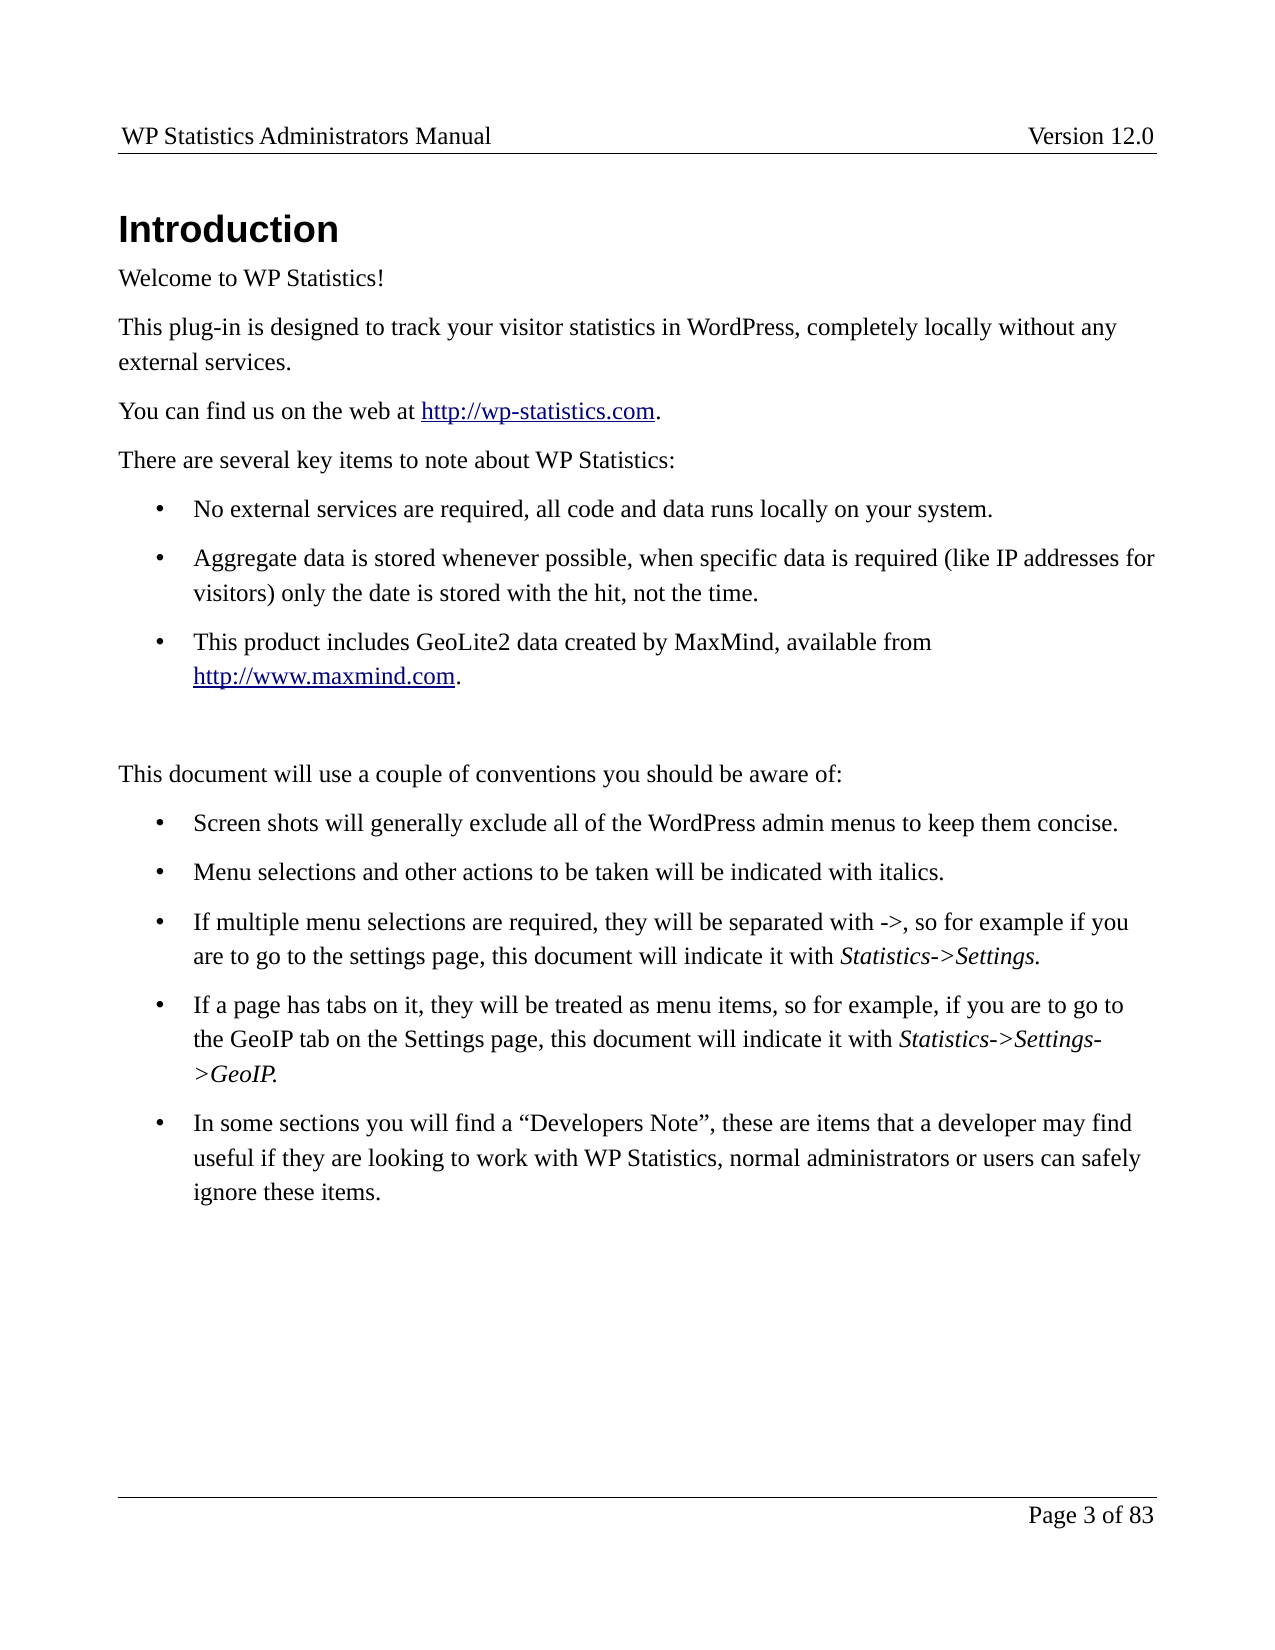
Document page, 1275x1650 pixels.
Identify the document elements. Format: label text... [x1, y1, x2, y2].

text You can find us on the web at http://wp-statistics.com. [118, 396, 1157, 425]
text There are several key items to note about WP Statistics: [118, 445, 1157, 474]
list Screen shots will generally exclude all of the WordPress admin menus to keep them concise. [156, 808, 1157, 837]
subtitle Introduction [118, 207, 1157, 251]
list Aggregate data is stored whenever possible, when specific data is required (like IP addresses for visitors) only the date is stored with the hit, not the time. [156, 543, 1157, 606]
list In some sections you will find a “Developers Note”, these are items that a developer may find useful if they are looking to work with WP Statistics, normal administrators or users can safely ignore these items. [156, 1108, 1157, 1206]
text Welcome to WP Statistics! [118, 263, 1157, 292]
list No external services are required, all code and data runs locally on your system. [156, 494, 1157, 523]
list If multiple menu selections are required, they will be separated with ->, so for example if you are to go to the settings page, this document will indicate it with Statistics->Settings. [156, 907, 1157, 970]
list If a page has tabs on it, they will be treated as menu items, so for example, if you are to go to the GeoIP tab on the Settings page, this document will indicate it with Statistics->Settings->GeoIP. [156, 990, 1157, 1088]
text This plug-in is designed to track your visitor statistics in WordPress, completely locally without any external services. [118, 312, 1157, 376]
list This product includes GeoLite2 data created by MaxMind, available from http://www.maxmind.com. [156, 627, 1157, 690]
list Menu selections and other actions to be taken will be indicated with italics. [156, 857, 1157, 886]
text This document will use a couple of conventions you should be aware of: [118, 759, 1157, 788]
